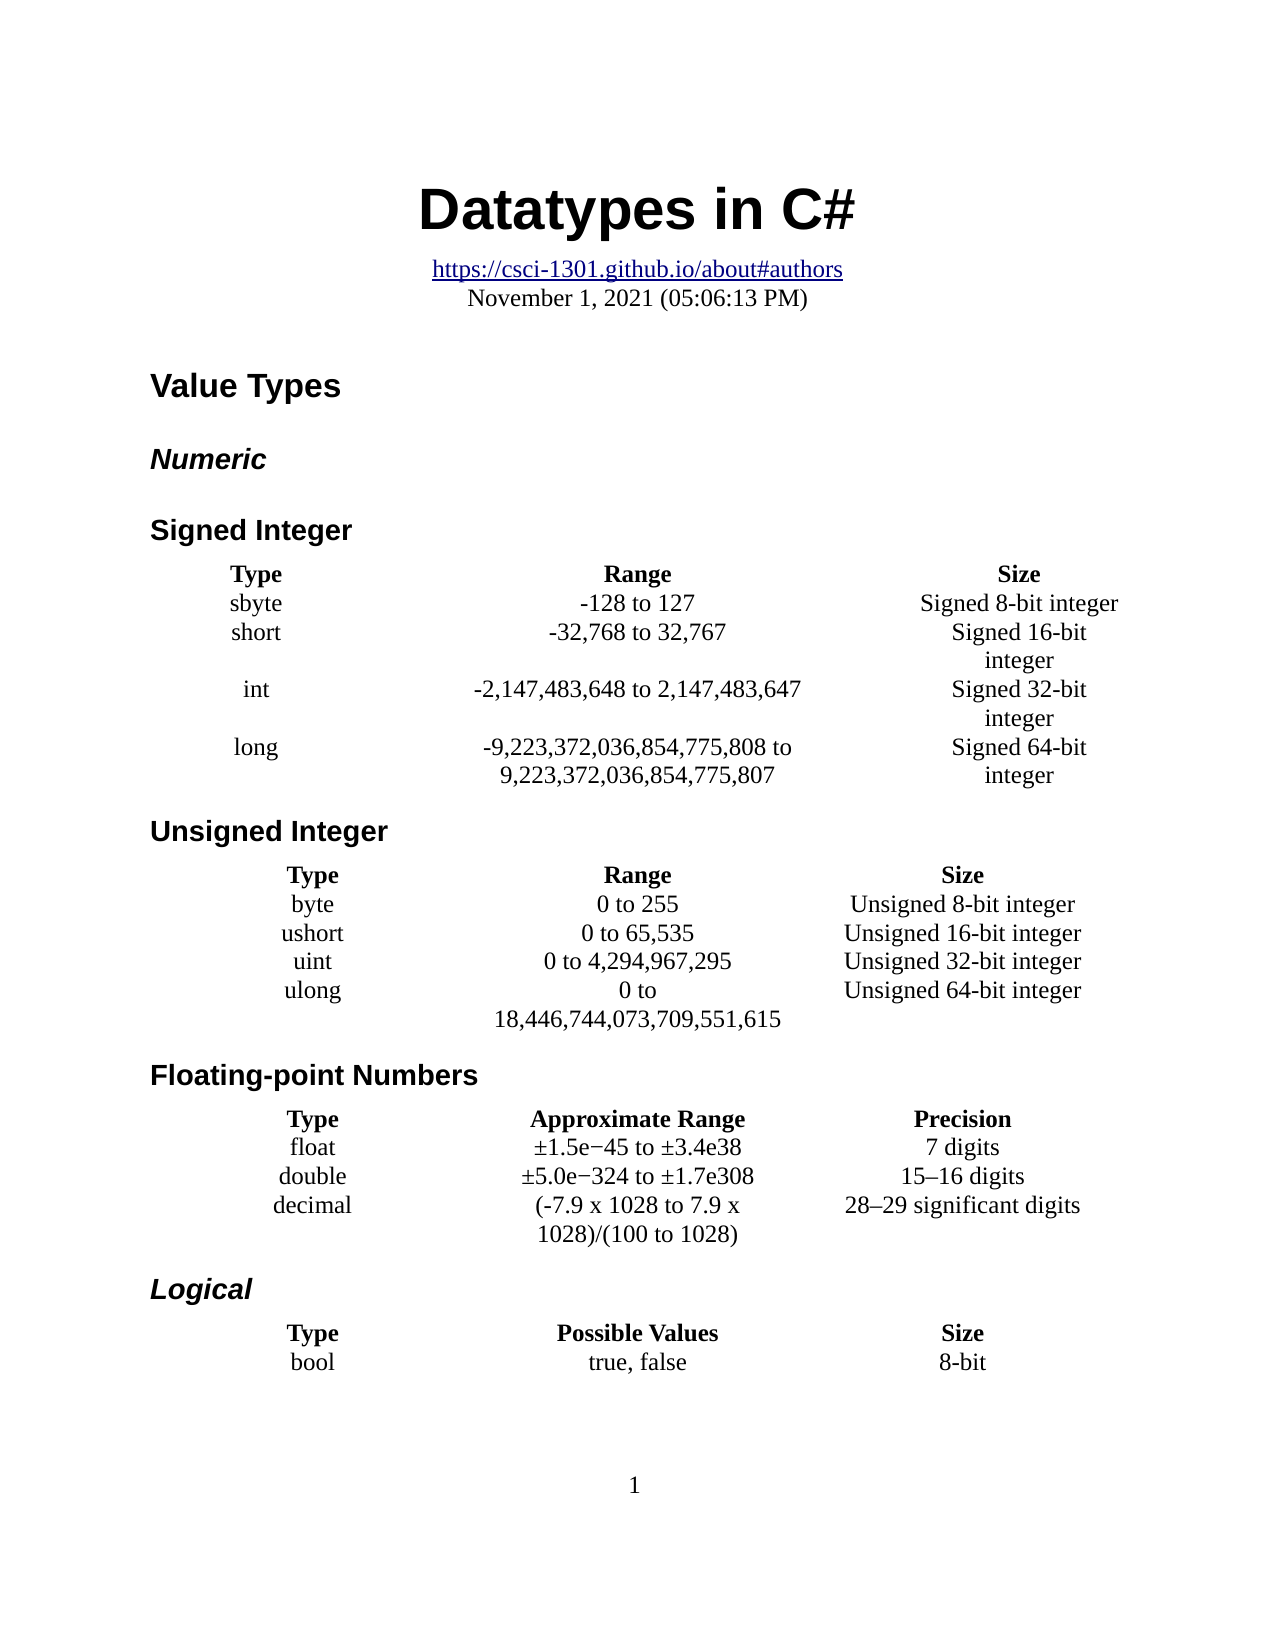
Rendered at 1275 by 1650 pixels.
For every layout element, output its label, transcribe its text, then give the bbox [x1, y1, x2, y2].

table_header Size [800, 860, 1125, 889]
table_cell long [150, 732, 362, 789]
table_cell short [150, 617, 362, 674]
table_cell ulong [150, 975, 475, 1033]
table_cell Unsigned 32-bit integer [800, 946, 1125, 975]
table_cell decimal [150, 1190, 475, 1247]
table_cell bool [150, 1347, 475, 1376]
table_cell ushort [150, 918, 475, 946]
table_cell uint [150, 946, 475, 975]
table_cell -128 to 127 [362, 588, 913, 617]
table_cell sbyte [150, 588, 362, 617]
text November 1, 2021 (05:06:13 PM) [150, 283, 1125, 312]
table_cell 8-bit [800, 1347, 1125, 1376]
table_cell (-7.9 x 1028 to 7.9 x 1028)/(100 to 1028) [475, 1190, 800, 1247]
table_cell -32,768 to 32,767 [362, 617, 913, 674]
table_cell 15–16 digits [800, 1161, 1125, 1190]
table_cell byte [150, 889, 475, 918]
table_header Type [150, 1104, 475, 1132]
table_header Range [362, 559, 913, 588]
table_cell 0 to 18,446,744,073,709,551,615 [475, 975, 800, 1033]
table_cell Unsigned 64-bit integer [800, 975, 1125, 1033]
table_cell double [150, 1161, 475, 1190]
table_header Approximate Range [475, 1104, 800, 1132]
table_header Type [150, 860, 475, 889]
table_header Precision [800, 1104, 1125, 1132]
text https://csci-1301.github.io/about#authors [150, 254, 1125, 283]
table_cell Signed 64-bit integer [913, 732, 1125, 789]
table_cell 0 to 255 [475, 889, 800, 918]
table_cell int [150, 674, 362, 732]
table_header Type [150, 1319, 475, 1347]
table_cell 28–29 significant digits [800, 1190, 1125, 1247]
table_cell -9,223,372,036,854,775,808 to 9,223,372,036,854,775,807 [362, 732, 913, 789]
table_header Size [913, 559, 1125, 588]
table_cell Signed 16-bit integer [913, 617, 1125, 674]
table_header Range [475, 860, 800, 889]
table_cell Signed 32-bit integer [913, 674, 1125, 732]
table_header Possible Values [475, 1319, 800, 1347]
table_cell ±1.5e−45 to ±3.4e38 [475, 1133, 800, 1161]
table_header Size [800, 1319, 1125, 1347]
subtitle Unsigned Integer [150, 814, 1125, 848]
subtitle Numeric [150, 442, 1125, 476]
table_cell Signed 8-bit integer [913, 588, 1125, 617]
title Datatypes in C# [150, 175, 1125, 242]
table_cell float [150, 1133, 475, 1161]
table_header Type [150, 559, 362, 588]
subtitle Signed Integer [150, 513, 1125, 547]
table_cell -2,147,483,648 to 2,147,483,647 [362, 674, 913, 732]
table_cell 7 digits [800, 1133, 1125, 1161]
table_cell 0 to 65,535 [475, 918, 800, 946]
subtitle Logical [150, 1272, 1125, 1306]
subtitle Floating-point Numbers [150, 1058, 1125, 1091]
table_cell ±5.0e−324 to ±1.7e308 [475, 1161, 800, 1190]
table_cell 0 to 4,294,967,295 [475, 946, 800, 975]
subtitle Value Types [150, 366, 1125, 404]
table_cell true, false [475, 1347, 800, 1376]
table_cell Unsigned 8-bit integer [800, 889, 1125, 918]
table_cell Unsigned 16-bit integer [800, 918, 1125, 946]
